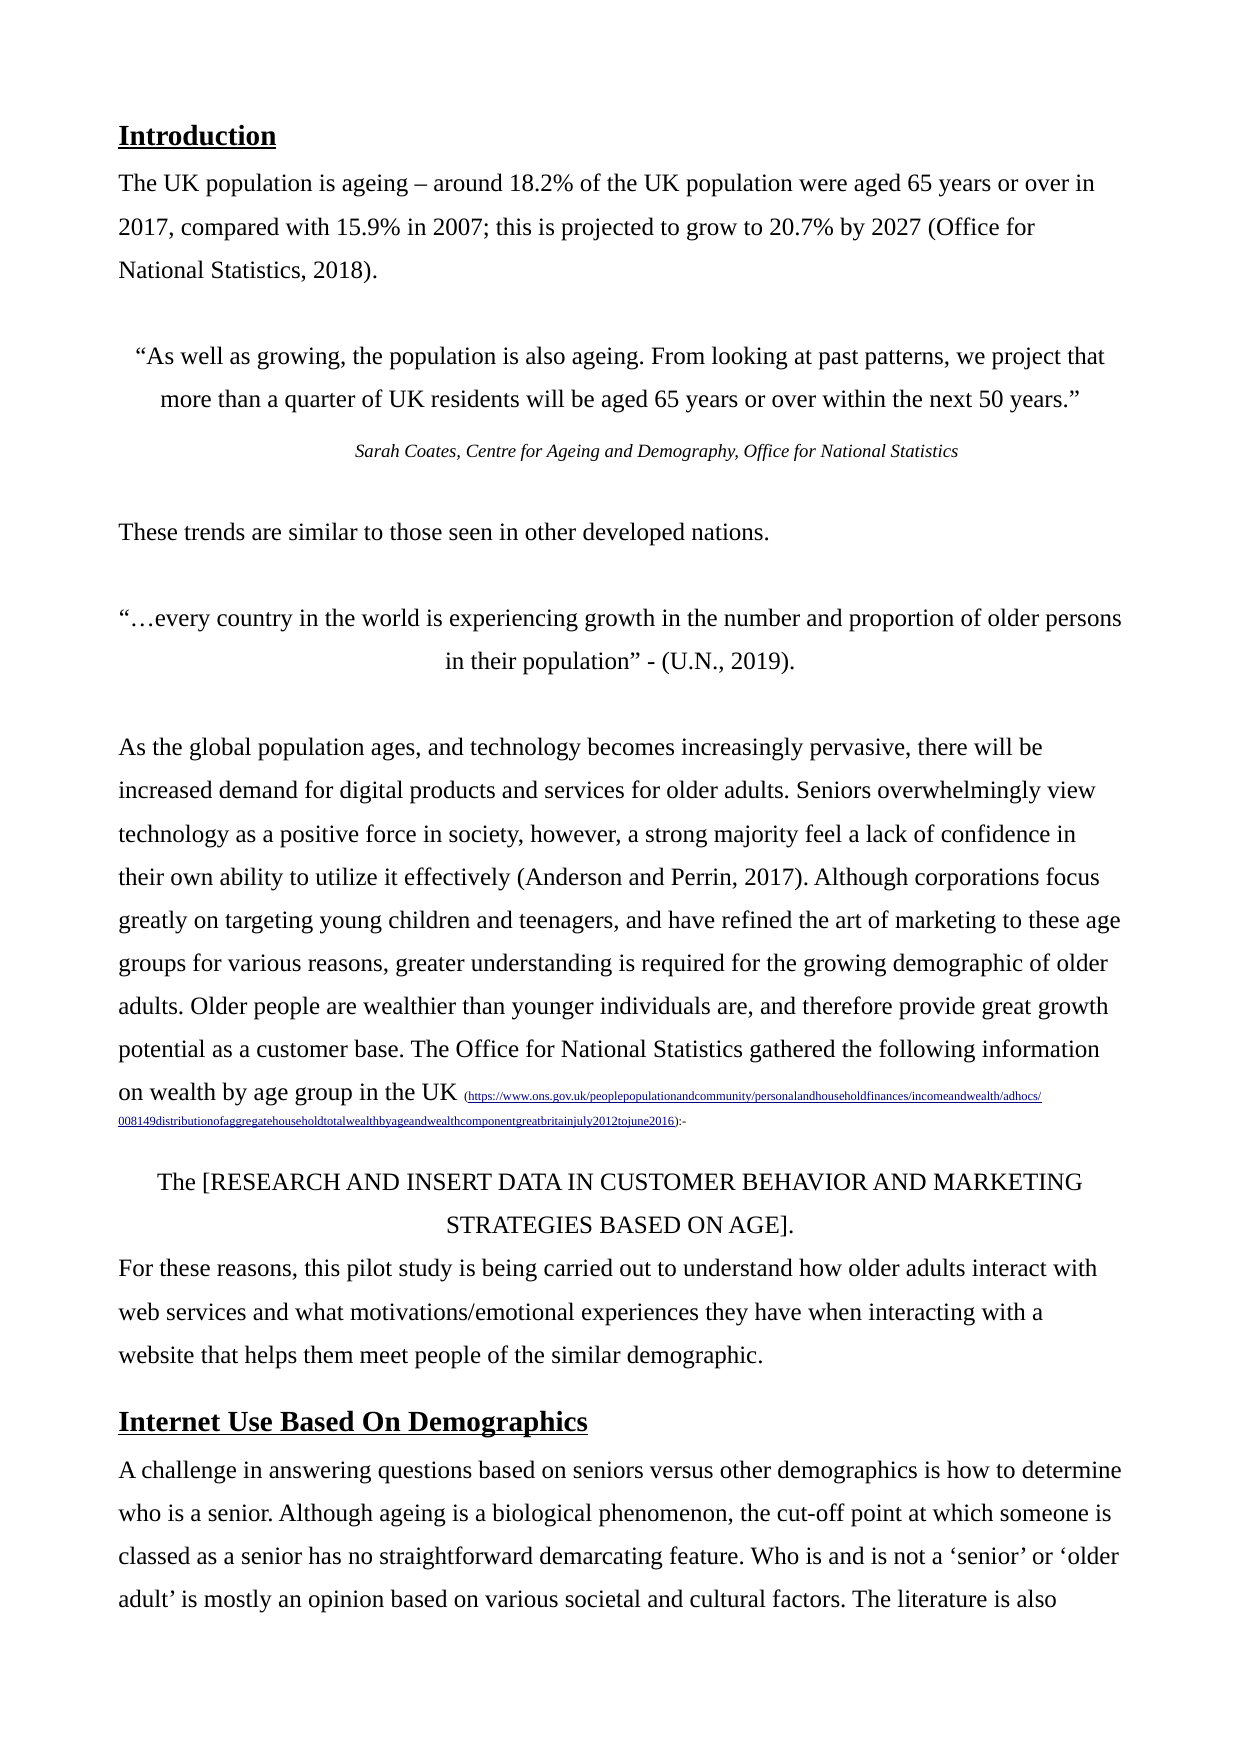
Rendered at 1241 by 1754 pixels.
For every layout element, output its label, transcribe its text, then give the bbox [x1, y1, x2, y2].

text For these reasons, this pilot study is being carried out to understand how older adults interact with web services and what motivations/emotional experiences they have when interacting with a website that helps them meet people of the similar demographic. [118, 1253, 1122, 1368]
text The [RESEARCH AND INSERT DATA IN CUSTOMER BEHAVIOR AND MARKETING STRATEGIES BASED ON AGE]. [118, 1167, 1122, 1239]
text “…every country in the world is experiencing growth in the number and proportion of older persons in their population” - (U.N., 2019). [118, 603, 1122, 675]
text These trends are similar to those seen in other developed nations. [118, 517, 1122, 546]
text Introduction [118, 118, 1122, 152]
text “As well as growing, the population is also ageing. From looking at past patterns, we project that more than a quarter of UK residents will be aged 65 years or over within the next 50 years.” [118, 341, 1122, 413]
text The UK population is ageing – around 18.2% of the UK population were aged 65 years or over in 2017, compared with 15.9% in 2007; this is projected to grow to 20.7% by 2027 (Office for National Statistics, 2018). [118, 168, 1122, 283]
text Internet Use Based On Demographics [118, 1404, 1122, 1438]
text As the global population ages, and technology becomes increasingly pervasive, there will be increased demand for digital products and services for older adults. Seniors overwhelmingly view technology as a positive force in society, however, a strong majority feel a lack of confidence in their own ability to utilize it effectively (Anderson and Perrin, 2017). Although corporations focus greatly on targeting young children and teenagers, and have refined the art of marketing to these age groups for various reasons, greater understanding is required for the growing demographic of older adults. Older people are wealthier than younger individuals are, and therefore provide great growth potential as a customer base. The Office for National Statistics gathered the following information on wealth by age group in the UK (https://www.ons.gov.uk/peoplepopulationandcommunity/personalandhouseholdfinances/incomeandwealth/adhocs/008149distributionofaggregatehouseholdtotalwealthbyageandwealthcomponentgreatbritainjuly2012tojune2016):- [118, 732, 1122, 1128]
text Sarah Coates, Centre for Ageing and Demography, Office for National Statistics [193, 440, 1122, 461]
text A challenge in answering questions based on seniors versus other demographics is how to determine who is a senior. Although ageing is a biological phenomenon, the cut-off point at which someone is classed as a senior has no straightforward demarcating feature. Who is and is not a ‘senior’ or ‘older adult’ is mostly an opinion based on various societal and cultural factors. The literature is also [118, 1455, 1122, 1613]
